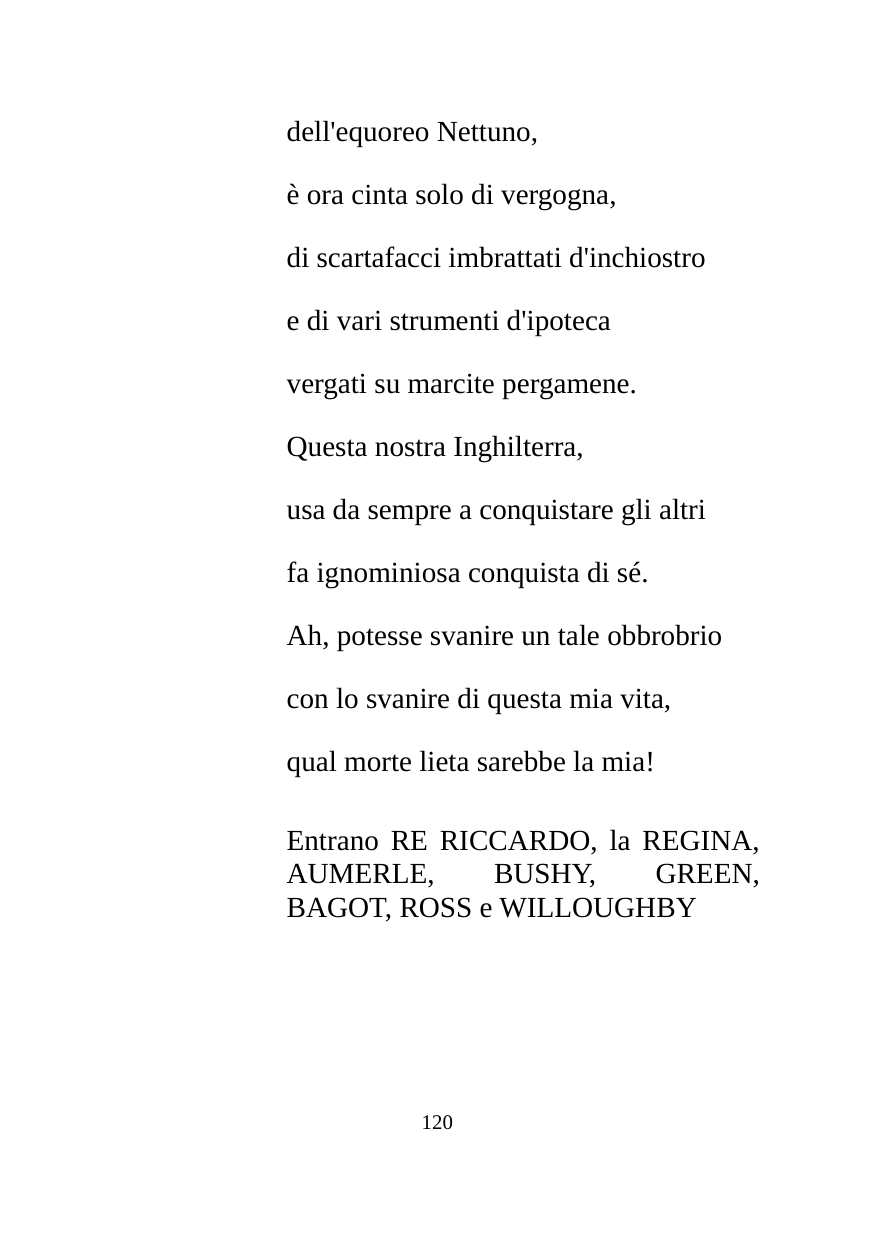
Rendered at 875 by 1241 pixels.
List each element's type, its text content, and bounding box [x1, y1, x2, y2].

table_cell [106, 106, 279, 815]
table_cell Entrano RE RICCARDO, la REGINA, AUMERLE, BUSHY, GREEN, BAGOT, ROSS e WILLOUGHBY [279, 815, 768, 1024]
table_cell dell'equoreo Nettuno, è ora cinta solo di vergogna, di scartafacci imbrattati d'inchiostro e di vari strumenti d'ipoteca vergati su marcite pergamene. Questa nostra Inghilterra, usa da sempre a conquistare gli altri fa ignominiosa conquista di sé. Ah, potesse svanire un tale obbrobrio con lo svanire di questa mia vita, qual morte lieta sarebbe la mia! [279, 106, 768, 815]
table_cell [106, 815, 279, 1024]
